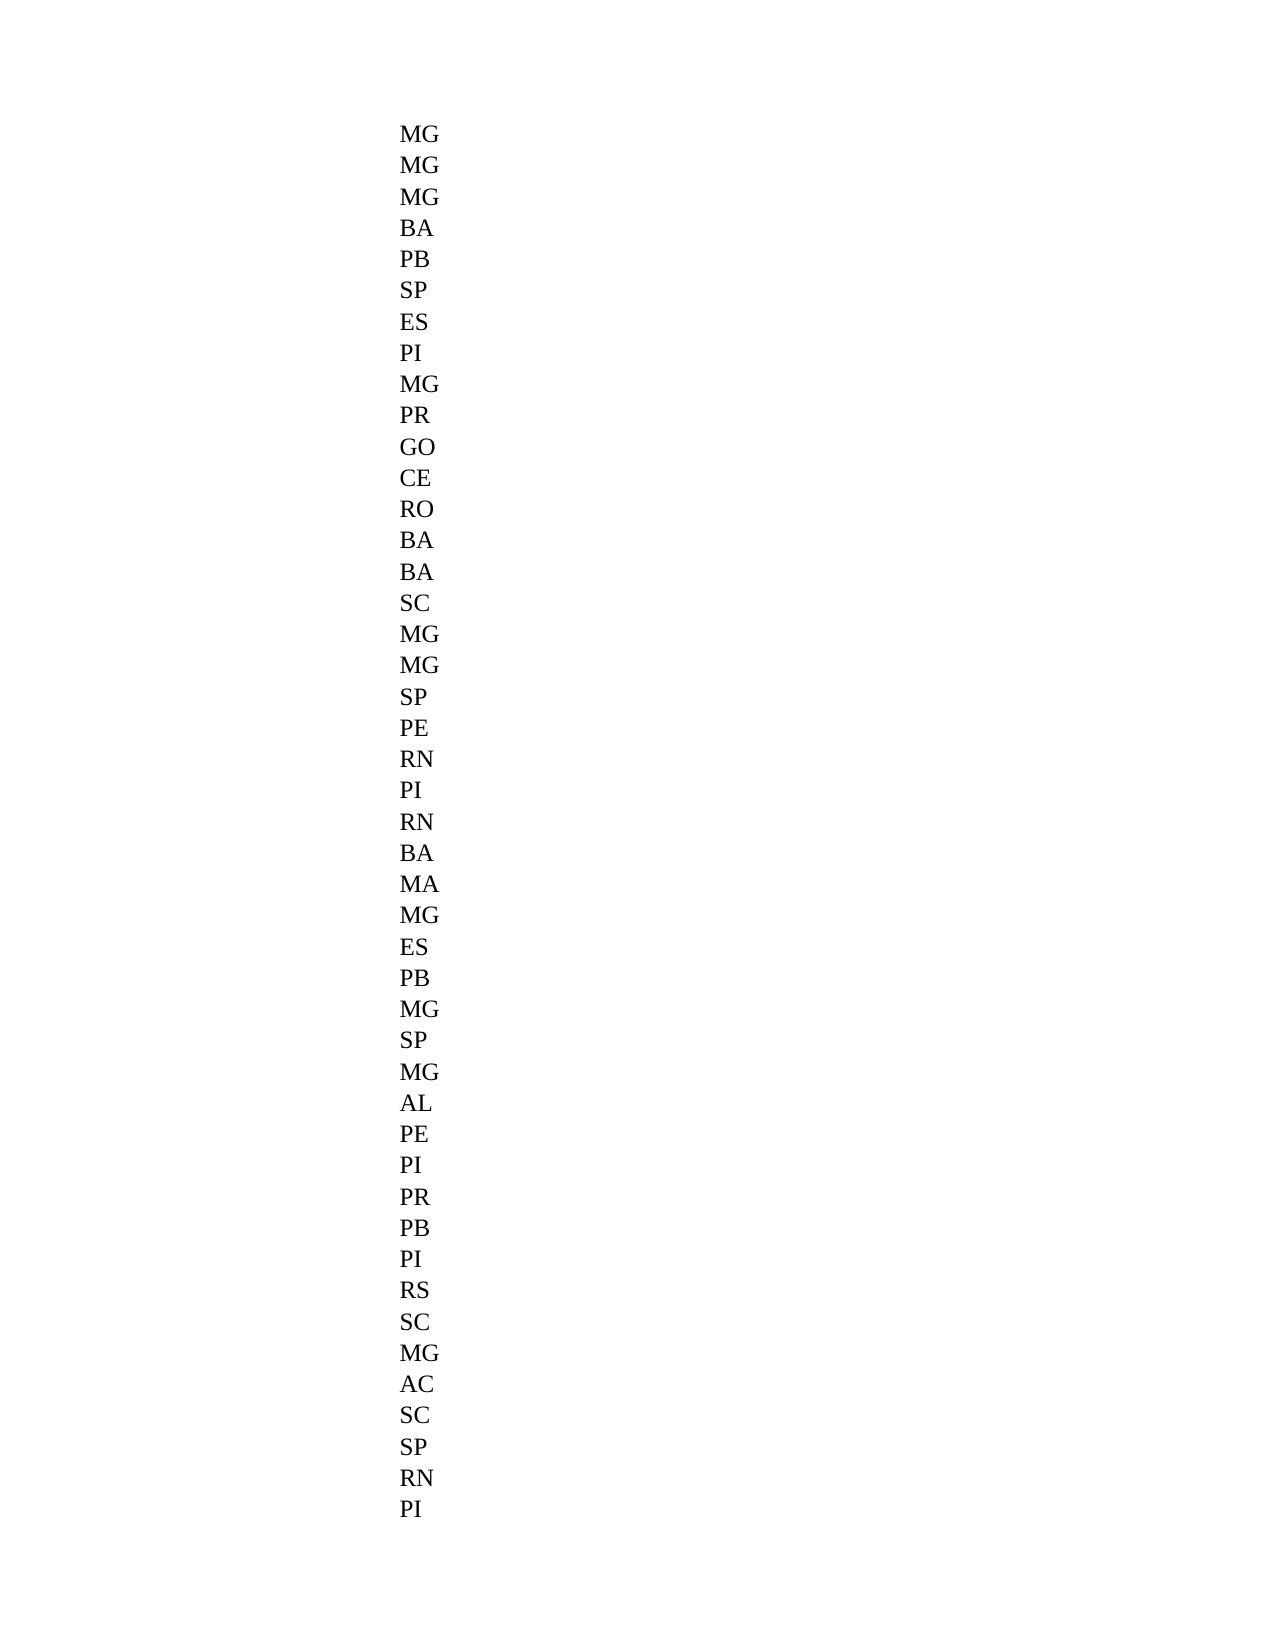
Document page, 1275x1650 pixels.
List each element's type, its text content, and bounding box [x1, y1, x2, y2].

table_cell [118, 337, 399, 368]
table_cell [118, 681, 399, 712]
table_cell [118, 493, 399, 524]
table_cell [118, 993, 399, 1024]
table_cell [118, 837, 399, 868]
table_cell [118, 212, 399, 243]
table_cell MG [399, 1056, 446, 1087]
table_cell MA [399, 868, 446, 899]
table_cell SC [399, 1399, 446, 1431]
table_cell [118, 1493, 399, 1524]
table_cell [118, 274, 399, 306]
table_cell [118, 806, 399, 837]
table_cell [118, 399, 399, 431]
table_cell MG [399, 181, 446, 212]
table_cell RO [399, 493, 446, 524]
table_cell PI [399, 337, 446, 368]
table_cell AL [399, 1087, 446, 1118]
table_cell RN [399, 743, 446, 774]
table_cell [118, 118, 399, 149]
table_cell SP [399, 274, 446, 306]
table_cell PB [399, 962, 446, 993]
table_cell SP [399, 1431, 446, 1462]
table_cell BA [399, 556, 446, 587]
table_cell MG [399, 368, 446, 399]
table_cell [118, 1212, 399, 1243]
table_cell [118, 306, 399, 337]
table_cell PR [399, 399, 446, 431]
table_cell [118, 243, 399, 274]
table_cell [118, 618, 399, 649]
table_cell PE [399, 712, 446, 743]
table_cell BA [399, 524, 446, 556]
table_cell PI [399, 1149, 446, 1181]
table_cell RN [399, 1462, 446, 1493]
table_cell [118, 149, 399, 181]
table_cell MG [399, 649, 446, 681]
table_cell [118, 743, 399, 774]
table_cell [118, 1399, 399, 1431]
table_cell MG [399, 149, 446, 181]
table_cell [118, 1087, 399, 1118]
table_cell BA [399, 212, 446, 243]
table_cell [118, 1024, 399, 1056]
table_cell [118, 181, 399, 212]
table_cell SP [399, 1024, 446, 1056]
table_cell [118, 1368, 399, 1399]
table_cell [118, 524, 399, 556]
table_cell [118, 1056, 399, 1087]
table_cell PI [399, 1243, 446, 1274]
table_cell [118, 1337, 399, 1368]
table_cell [118, 1243, 399, 1274]
table_cell [118, 368, 399, 399]
table_cell MG [399, 899, 446, 931]
table_cell GO [399, 431, 446, 462]
table_cell [118, 1306, 399, 1337]
table_cell SC [399, 587, 446, 618]
table_cell SP [399, 681, 446, 712]
table_cell MG [399, 1337, 446, 1368]
table_cell MG [399, 993, 446, 1024]
table_cell PE [399, 1118, 446, 1149]
table_cell [118, 649, 399, 681]
table_cell MG [399, 118, 446, 149]
table_cell RN [399, 806, 446, 837]
table_cell PR [399, 1181, 446, 1212]
table_cell CE [399, 462, 446, 493]
table_cell [118, 1118, 399, 1149]
table_cell [118, 962, 399, 993]
table_cell [118, 462, 399, 493]
table_cell PI [399, 1493, 446, 1524]
table_cell RS [399, 1274, 446, 1306]
table_cell PI [399, 774, 446, 806]
table_cell MG [399, 618, 446, 649]
table_cell [118, 556, 399, 587]
table_cell ES [399, 931, 446, 962]
table_cell [118, 1181, 399, 1212]
table_cell [118, 431, 399, 462]
table_cell [118, 1274, 399, 1306]
table_cell [118, 774, 399, 806]
table_cell [118, 1462, 399, 1493]
table_cell AC [399, 1368, 446, 1399]
table_cell ES [399, 306, 446, 337]
table_cell PB [399, 243, 446, 274]
table_cell BA [399, 837, 446, 868]
table_cell SC [399, 1306, 446, 1337]
table_cell [118, 931, 399, 962]
table_cell PB [399, 1212, 446, 1243]
table_cell [118, 868, 399, 899]
table_cell [118, 587, 399, 618]
table_cell [118, 712, 399, 743]
table_cell [118, 1431, 399, 1462]
table_cell [118, 899, 399, 931]
table_cell [118, 1149, 399, 1181]
